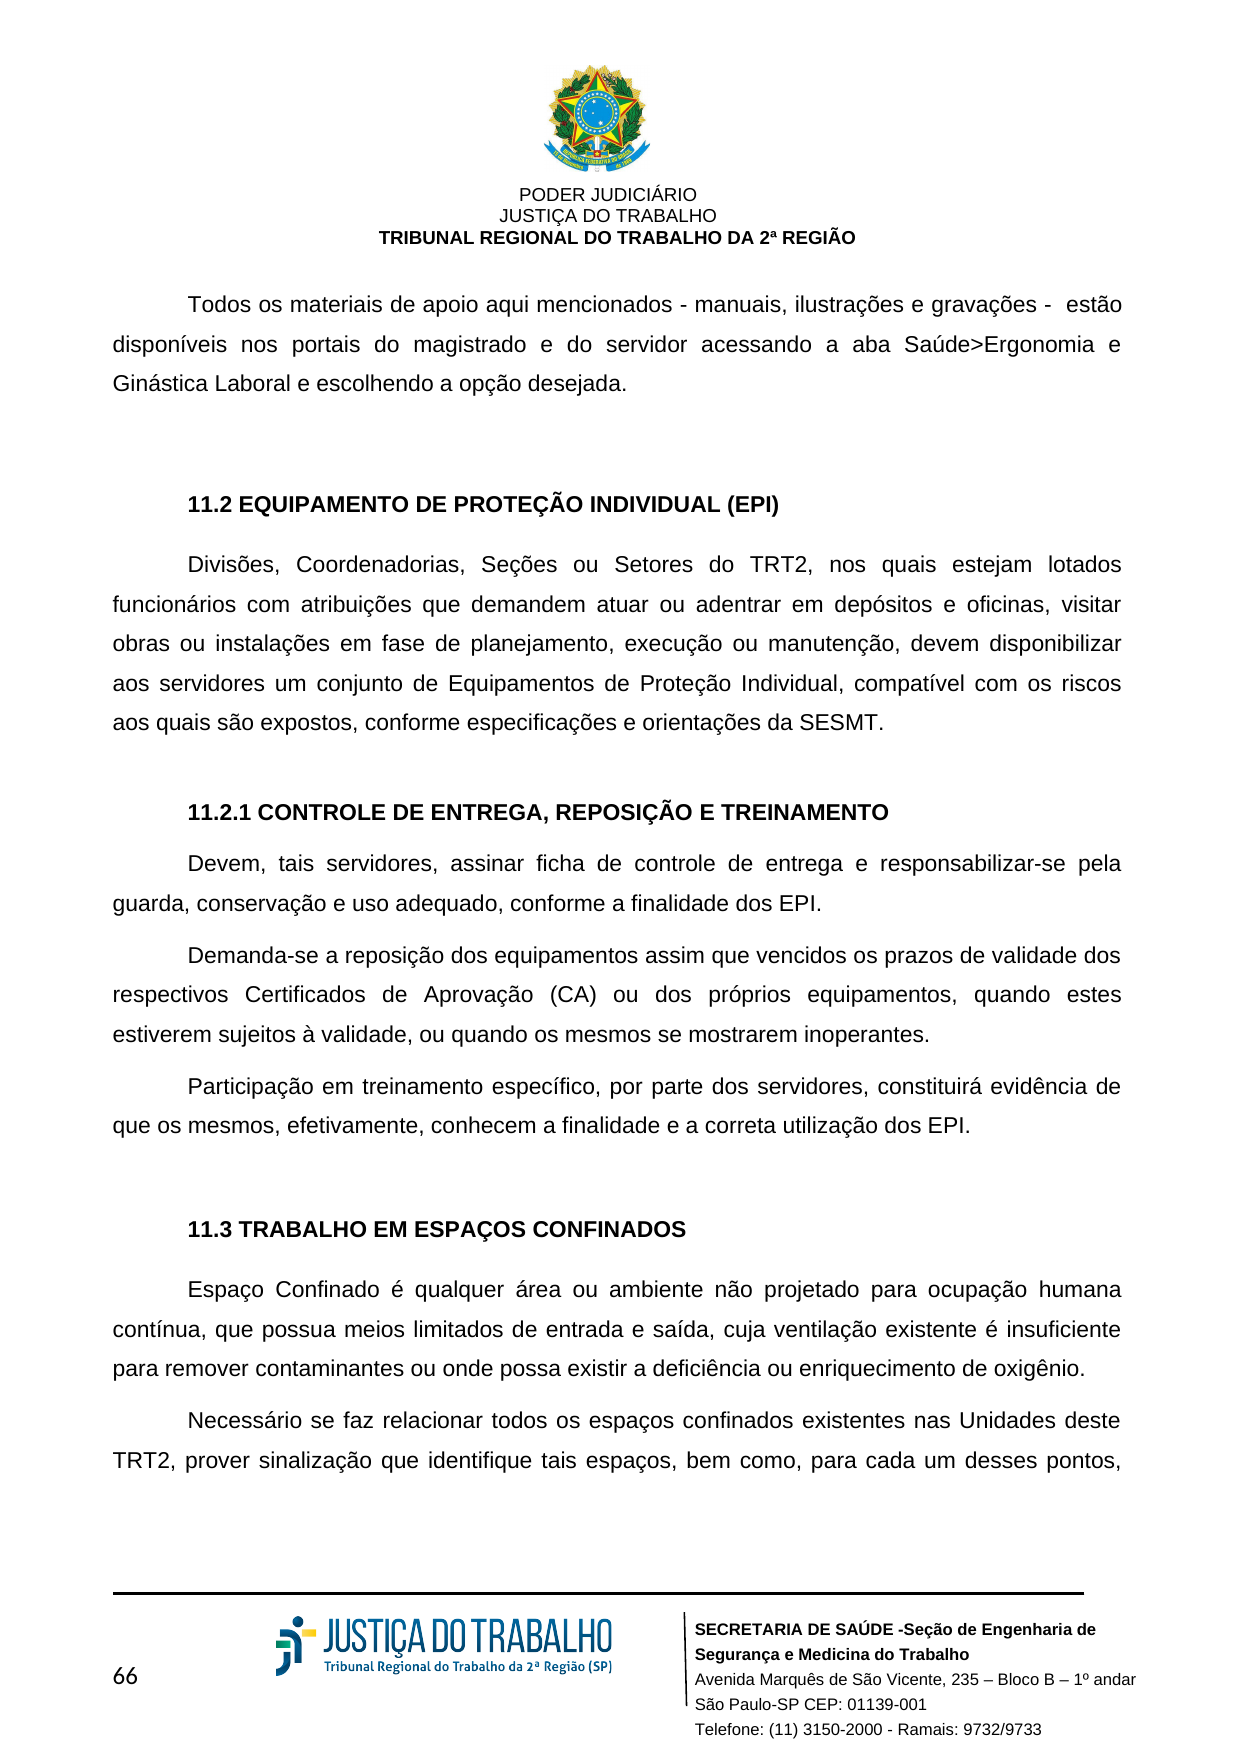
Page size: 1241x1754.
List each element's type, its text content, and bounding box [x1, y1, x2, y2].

text Participação em treinamento específico, por parte dos servidores, constituirá evidência de que os mesmos, efetivamente, conhecem a finalidade e a correta utilização dos EPI. [112, 1073, 1122, 1138]
subtitle 11.3 TRABALHO EM ESPAÇOS CONFINADOS [112, 1216, 1122, 1242]
picture [276, 1616, 612, 1676]
subtitle 11.2.1 CONTROLE DE ENTREGA, REPOSIÇÃO E TREINAMENTO [112, 798, 1122, 825]
text Necessário se faz relacionar todos os espaços confinados existentes nas Unidades deste TRT2, prover sinalização que identifique tais espaços, bem como, para cada um desses pontos, [112, 1407, 1122, 1473]
text Divisões, Coordenadorias, Seções ou Setores do TRT2, nos quais estejam lotados funcionários com atribuições que demandem atuar ou adentrar em depósitos e oficinas, visitar obras ou instalações em fase de planejamento, execução ou manutenção, devem disponibilizar aos servidores um conjunto de Equipamentos de Proteção Individual, compatível com os riscos aos quais são expostos, conforme especificações e orientações da SESMT. [112, 551, 1122, 736]
text Espaço Confinado é qualquer área ou ambiente não projetado para ocupação humana contínua, que possua meios limitados de entrada e saída, cuja ventilação existente é insuficiente para remover contaminantes ou onde possa existir a deficiência ou enriquecimento de oxigênio. [112, 1276, 1122, 1382]
subtitle 11.2 EQUIPAMENTO DE PROTEÇÃO INDIVIDUAL (EPI) [112, 491, 1122, 517]
text Todos os materiais de apoio aqui mencionados - manuais, ilustrações e gravações - estão disponíveis nos portais do magistrado e do servidor acessando a aba Saúde>Ergonomia e Ginástica Laboral e escolhendo a opção desejada. [112, 291, 1122, 397]
picture [543, 65, 650, 172]
text Devem, tais servidores, assinar ficha de controle de entrega e responsabilizar-se pela guarda, conservação e uso adequado, conforme a finalidade dos EPI. [112, 850, 1122, 916]
text Demanda-se a reposição dos equipamentos assim que vencidos os prazos de validade dos respectivos Certificados de Aprovação (CA) ou dos próprios equipamentos, quando estes estiverem sujeitos à validade, ou quando os mesmos se mostrarem inoperantes. [112, 942, 1122, 1047]
